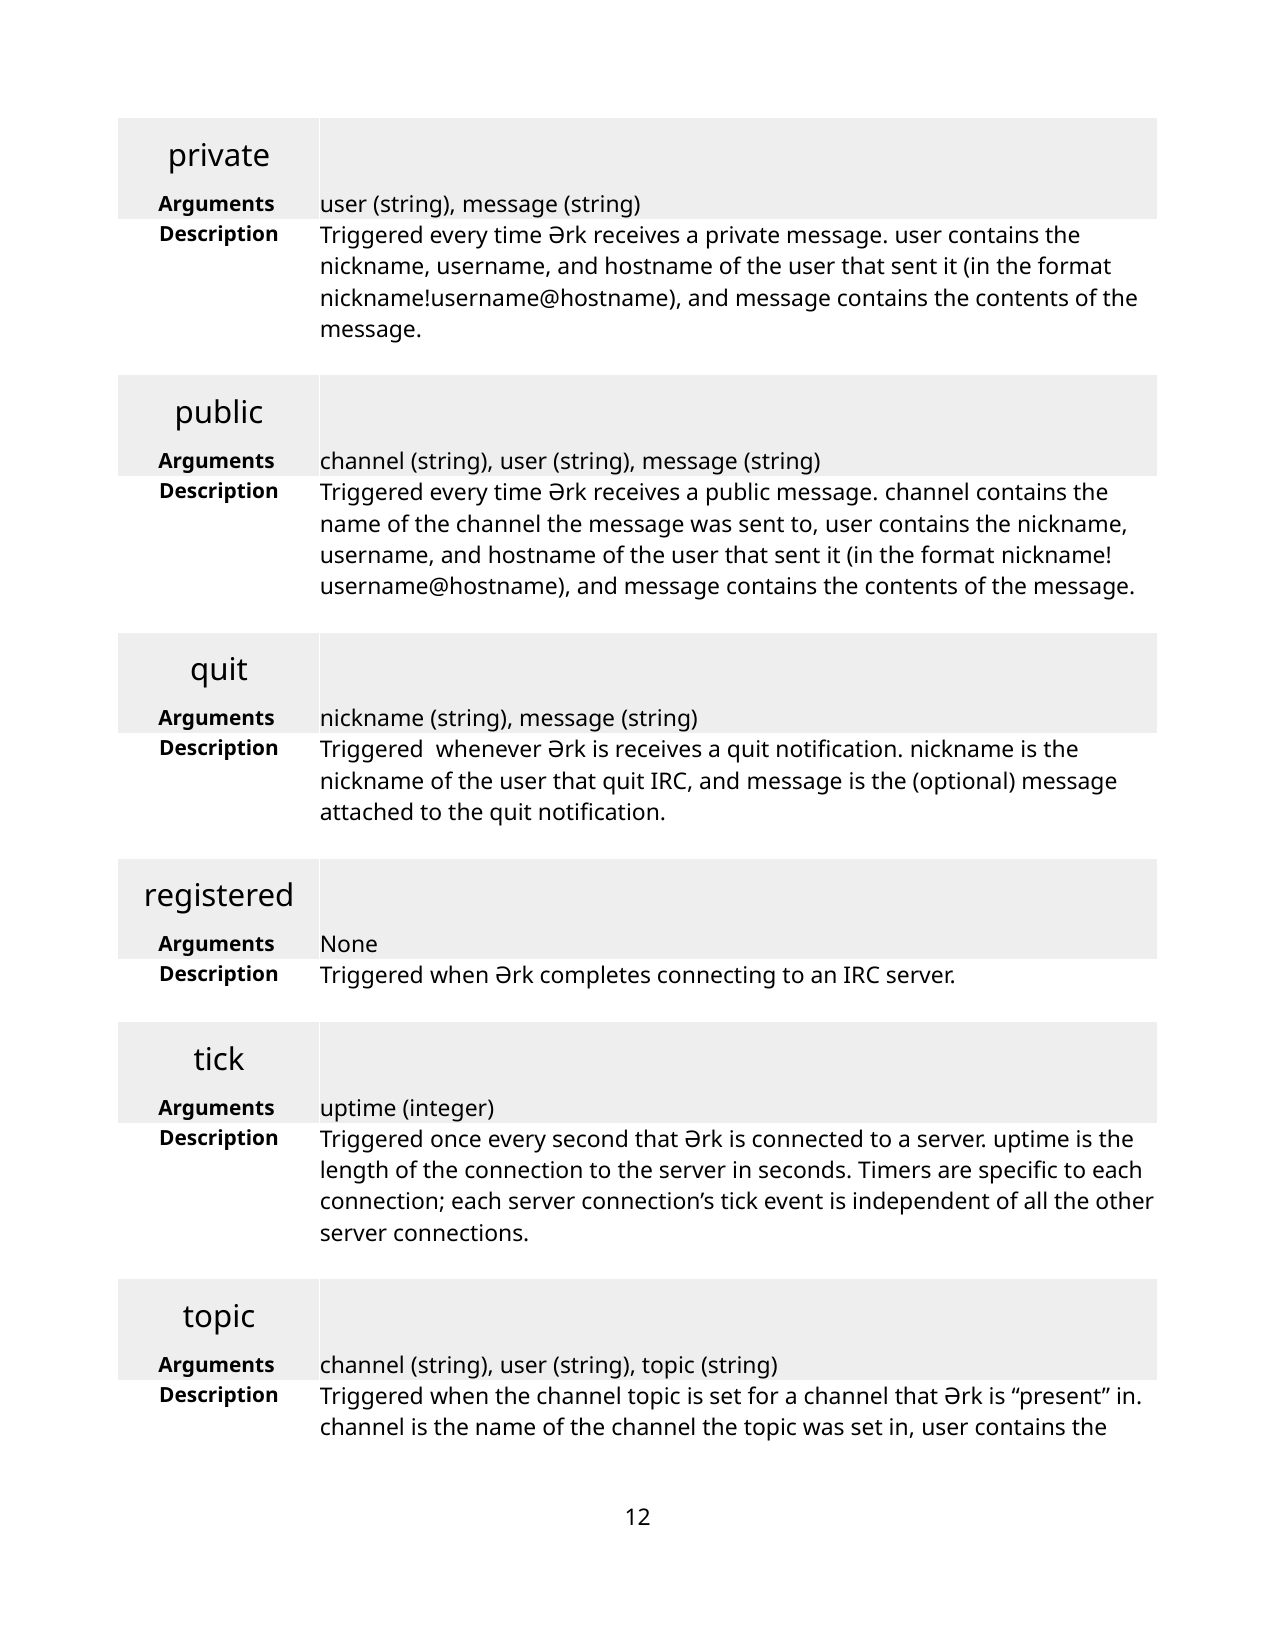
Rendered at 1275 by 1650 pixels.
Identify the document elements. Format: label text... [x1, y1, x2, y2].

table_cell Description [118, 1380, 319, 1442]
table_cell uptime (integer) [320, 1092, 1157, 1123]
table_header [320, 118, 1157, 188]
table_cell Arguments [118, 188, 319, 219]
table_cell channel (string), user (string), message (string) [320, 445, 1157, 476]
table_cell Triggered when the channel topic is set for a channel that Ərk is “present” in. channel is the name of the channel the topic was set in, user contains the [320, 1380, 1157, 1442]
table_cell channel (string), user (string), topic (string) [320, 1349, 1157, 1380]
table_cell Description [118, 959, 319, 991]
table_header [320, 859, 1157, 928]
table_header public [118, 375, 319, 445]
table_cell Arguments [118, 445, 319, 476]
table_header tick [118, 1022, 319, 1092]
table_cell Triggered every time Ərk receives a public message. channel contains the name of the channel the message was sent to, user contains the nickname, username, and hostname of the user that sent it (in the format nickname!username@hostname), and message contains the contents of the message. [320, 476, 1157, 601]
table_header [320, 633, 1157, 702]
table_cell Arguments [118, 1349, 319, 1380]
table_header [320, 1279, 1157, 1349]
table_header topic [118, 1279, 319, 1349]
table_cell Description [118, 1123, 319, 1248]
table_header registered [118, 859, 319, 928]
table_header private [118, 118, 319, 188]
table_cell Triggered whenever Ərk is receives a quit notification. nickname is the nickname of the user that quit IRC, and message is the (optional) message attached to the quit notification. [320, 734, 1157, 827]
table_cell Arguments [118, 928, 319, 959]
table_cell Triggered when Ərk completes connecting to an IRC server. [320, 959, 1157, 991]
table_cell Triggered once every second that Ərk is connected to a server. uptime is the length of the connection to the server in seconds. Timers are specific to each connection; each server connection’s tick event is independent of all the other server connections. [320, 1123, 1157, 1248]
table_header [320, 375, 1157, 445]
table_cell Description [118, 219, 319, 344]
table_header [320, 1022, 1157, 1092]
table_header quit [118, 633, 319, 702]
table_cell Arguments [118, 702, 319, 733]
table_cell None [320, 928, 1157, 959]
table_cell Arguments [118, 1092, 319, 1123]
table_cell Description [118, 476, 319, 601]
table_cell Triggered every time Ərk receives a private message. user contains the nickname, username, and hostname of the user that sent it (in the format nickname!username@hostname), and message contains the contents of the message. [320, 219, 1157, 344]
table_cell Description [118, 734, 319, 827]
table_cell nickname (string), message (string) [320, 702, 1157, 733]
table_cell user (string), message (string) [320, 188, 1157, 219]
